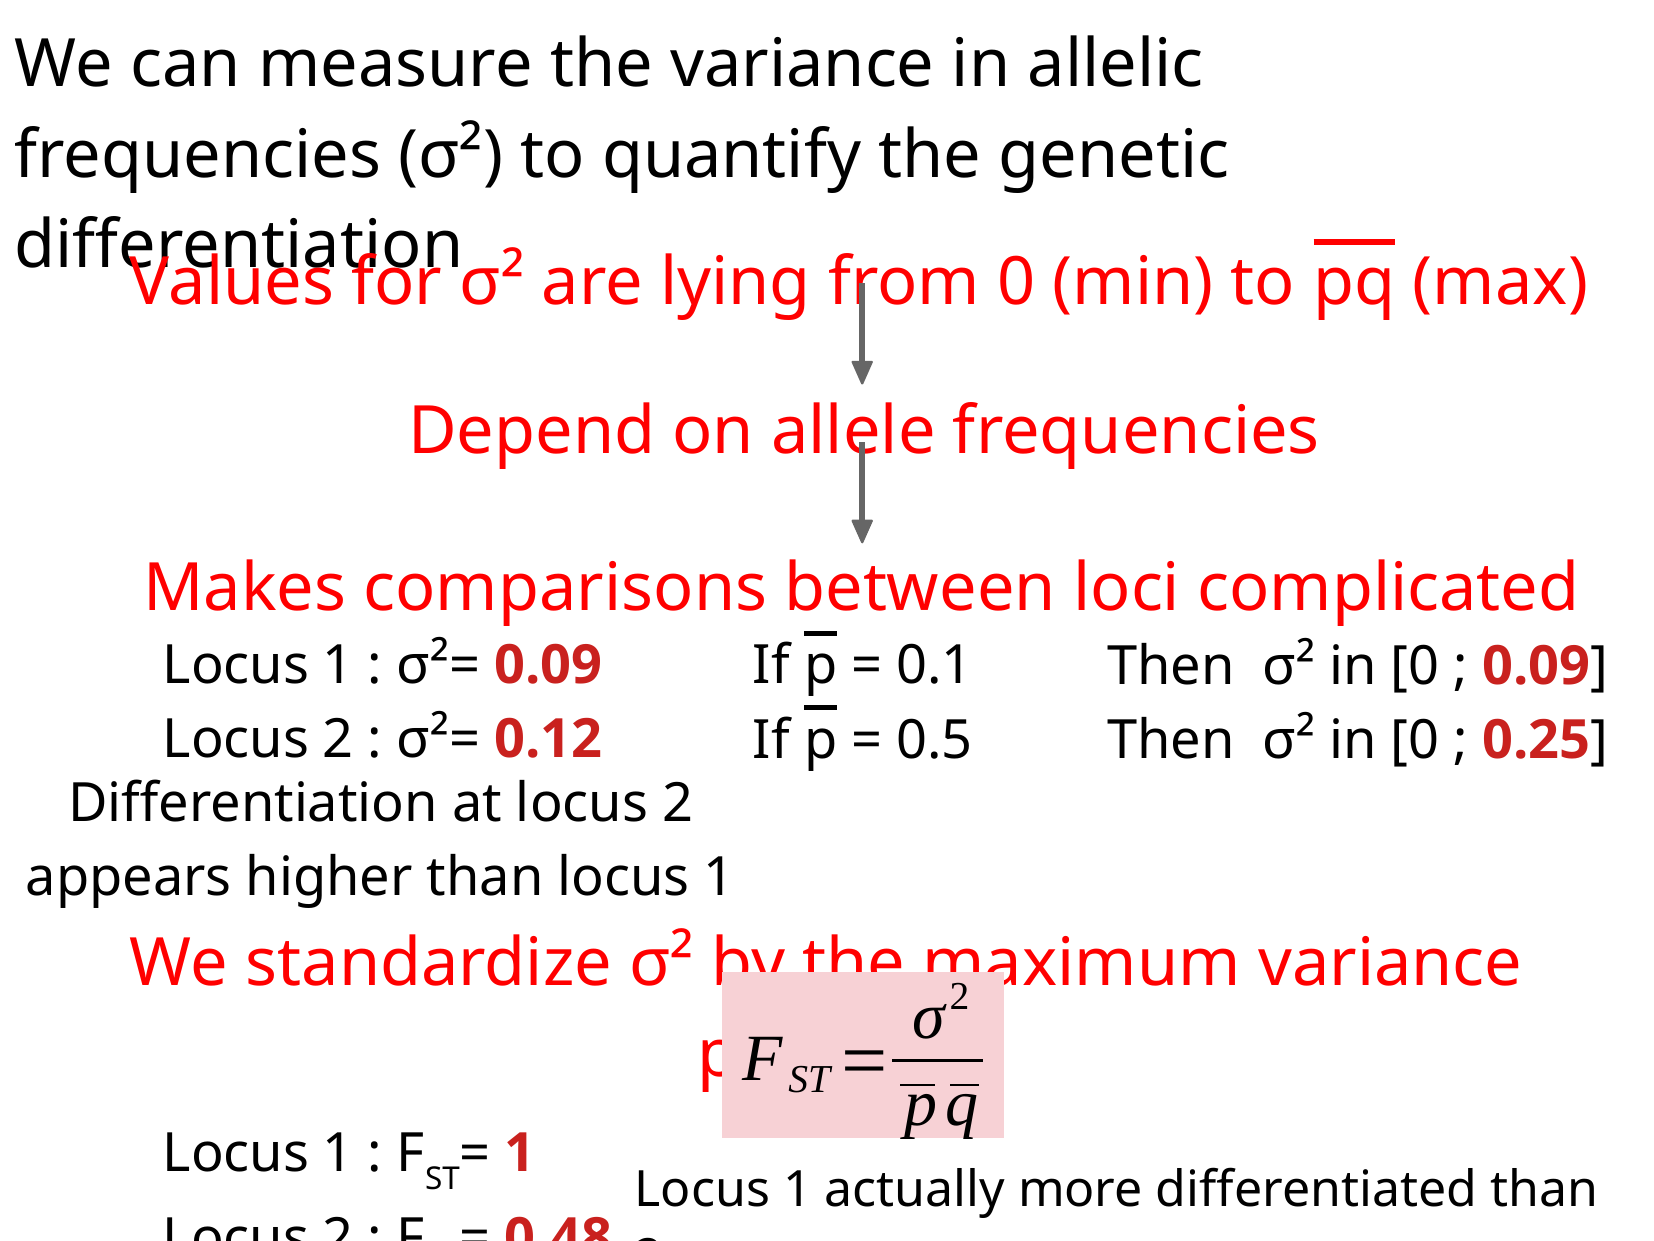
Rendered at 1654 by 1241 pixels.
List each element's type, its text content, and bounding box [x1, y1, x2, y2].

text_box We standardize σ² by the maximum variance possible [11, 907, 1642, 999]
text_box Values for σ² are lying from 0 (min) to pq (max) [70, 225, 1648, 402]
text_box Locus 1 : σ²= 0.09 Locus 2 : σ²= 0.12 [147, 618, 691, 751]
text_box We can measure the variance in allelic frequencies (σ²) to quantify the genetic differentiation [0, 7, 1595, 167]
text_box If p = 0.1 If p = 0.5 [738, 618, 1092, 751]
text_box Depend on allele frequencies [341, 375, 1388, 462]
text_box Locus 1 : FST= 1 Locus 2 : FST= 0.48 [147, 1106, 691, 1241]
chart [722, 972, 1004, 1139]
text_box Differentiation at locus 2 appears higher than locus 1 [0, 755, 762, 946]
text_box Then σ² in [0 ; 0.09] Then σ² in [0 ; 0.25] [1092, 618, 1625, 809]
text_box Makes comparisons between loci complicated [70, 531, 1654, 638]
text_box Locus 1 actually more differentiated than 2 [620, 1145, 1642, 1215]
